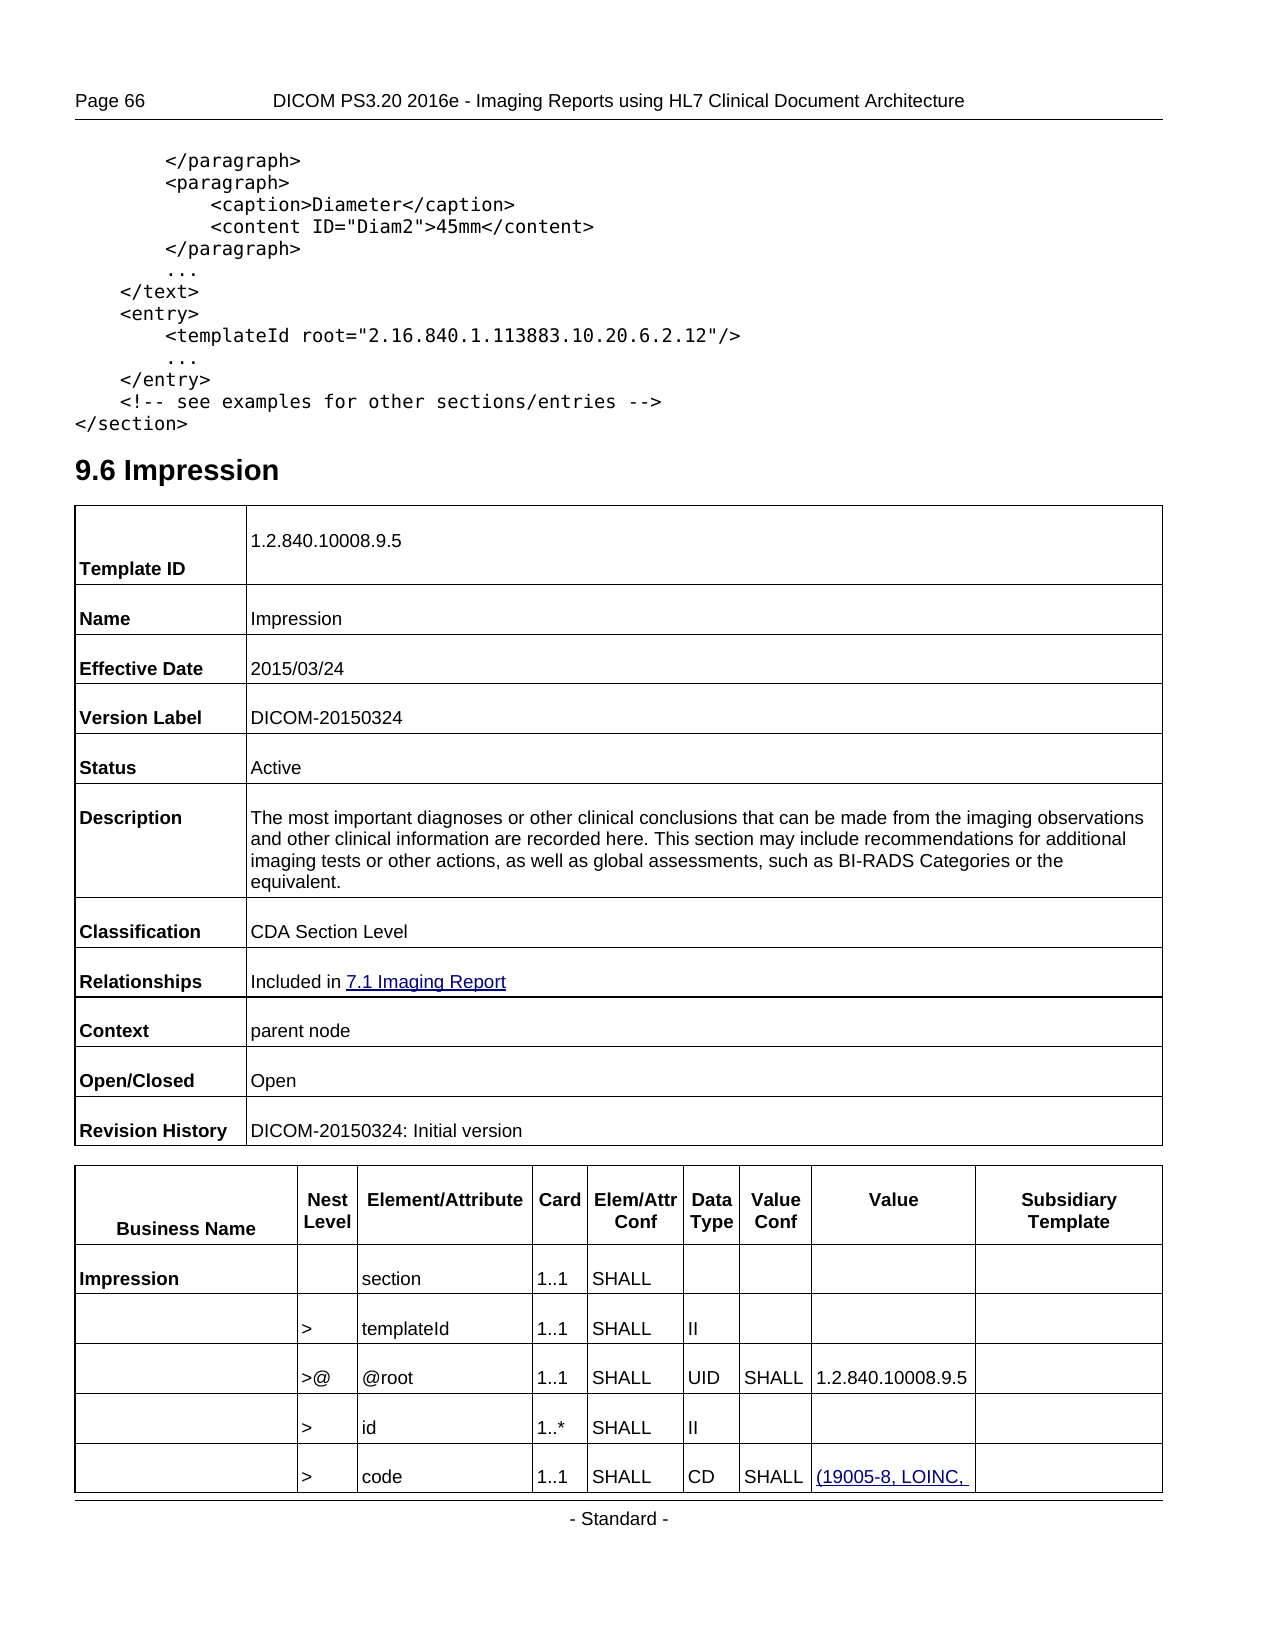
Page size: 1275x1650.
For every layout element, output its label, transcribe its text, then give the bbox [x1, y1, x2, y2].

table_header Elem/Attr Conf [588, 1166, 683, 1244]
table_cell Effective Date [76, 635, 246, 683]
table_header Value Conf [740, 1166, 811, 1244]
table_cell > [298, 1294, 357, 1343]
table_cell The most important diagnoses or other clinical conclusions that can be made from the imaging observations and other clinical information are recorded here. This section may include recommendations for additional imaging tests or other actions, as well as global assessments, such as BI-RADS Categories or the equivalent. [247, 784, 1162, 897]
table_cell [812, 1294, 975, 1343]
table_cell SHALL [588, 1394, 683, 1442]
table_cell >@ [298, 1344, 357, 1393]
table_cell [976, 1344, 1162, 1393]
table_cell SHALL [740, 1344, 811, 1393]
table_cell [976, 1294, 1162, 1343]
table_cell [76, 1344, 297, 1393]
table_cell SHALL [588, 1444, 683, 1492]
table_cell template​Id [358, 1294, 532, 1343]
table_cell SHALL [588, 1245, 683, 1293]
table_cell II [684, 1294, 739, 1343]
table_cell > [298, 1394, 357, 1442]
table_cell 2015/03/24 [247, 635, 1162, 683]
table_cell [812, 1394, 975, 1442]
table_cell [298, 1245, 357, 1293]
table_cell 1..1 [533, 1444, 587, 1492]
text 9.6 Impression [75, 453, 1162, 487]
table_cell Impression [247, 585, 1162, 633]
table_header Subsidiary Template [976, 1166, 1162, 1244]
table_cell 1..1 [533, 1344, 587, 1393]
table_header Business Name [76, 1166, 297, 1244]
table_cell Active [247, 734, 1162, 783]
table_cell DICOM-20150324: Initial version [247, 1097, 1162, 1145]
table_header 1.2.840.10008.9.5 [247, 506, 1162, 584]
table_cell Impression [76, 1245, 297, 1293]
table_cell [812, 1245, 975, 1293]
table_cell [76, 1294, 297, 1343]
table_header Data Type [684, 1166, 739, 1244]
table_cell Relationships [76, 948, 246, 996]
table_cell [740, 1294, 811, 1343]
table_cell DICOM-20150324 [247, 684, 1162, 733]
table_cell [976, 1245, 1162, 1293]
table_cell Context [76, 998, 246, 1046]
table_header Card [533, 1166, 587, 1244]
table_cell Included in 7.1 Imaging Report [247, 948, 1162, 996]
table_cell [76, 1444, 297, 1492]
table_cell Version Label [76, 684, 246, 733]
table_cell CD [684, 1444, 739, 1492]
table_header Element/​Attribute [358, 1166, 532, 1244]
table_cell @root [358, 1344, 532, 1393]
table_cell II [684, 1394, 739, 1442]
table_cell SHALL [588, 1294, 683, 1343]
table_cell code [358, 1444, 532, 1492]
table_cell [976, 1444, 1162, 1492]
table_cell Open/Closed [76, 1047, 246, 1096]
table_cell Description [76, 784, 246, 897]
table_cell [684, 1245, 739, 1293]
table_cell Classification [76, 898, 246, 947]
table_cell 1..1 [533, 1294, 587, 1343]
table_cell UID [684, 1344, 739, 1393]
table_cell Revision History [76, 1097, 246, 1145]
table_header Value [812, 1166, 975, 1244]
table_cell id [358, 1394, 532, 1442]
table_cell [740, 1245, 811, 1293]
text </paragraph> <paragraph> <caption>Diameter</caption> <content ID="Diam2">45mm</content> </paragraph> ... </text> <entry> <templateId root="2.16.840.1.113883.10.20.6.2.12"/> ... </entry> <!-- see examples for other sections/entries --> </section> [75, 150, 1162, 434]
table_cell section [358, 1245, 532, 1293]
table_cell SHALL [588, 1344, 683, 1393]
table_cell Open [247, 1047, 1162, 1096]
table_cell [976, 1394, 1162, 1442]
table_cell parent node [247, 998, 1162, 1046]
table_header Nest Level [298, 1166, 357, 1244]
table_cell 1..* [533, 1394, 587, 1442]
table_cell > [298, 1444, 357, 1492]
table_cell Name [76, 585, 246, 633]
table_cell SHALL [740, 1444, 811, 1492]
table_cell Status [76, 734, 246, 783]
table_cell (19005-8, LOINC, [812, 1444, 975, 1492]
table_cell [740, 1394, 811, 1442]
table_cell CDA Section Level [247, 898, 1162, 947]
table_cell 1..1 [533, 1245, 587, 1293]
table_header Template ID [76, 506, 246, 584]
table_cell 1.2.840.10008.9.5 [812, 1344, 975, 1393]
table_cell [76, 1394, 297, 1442]
